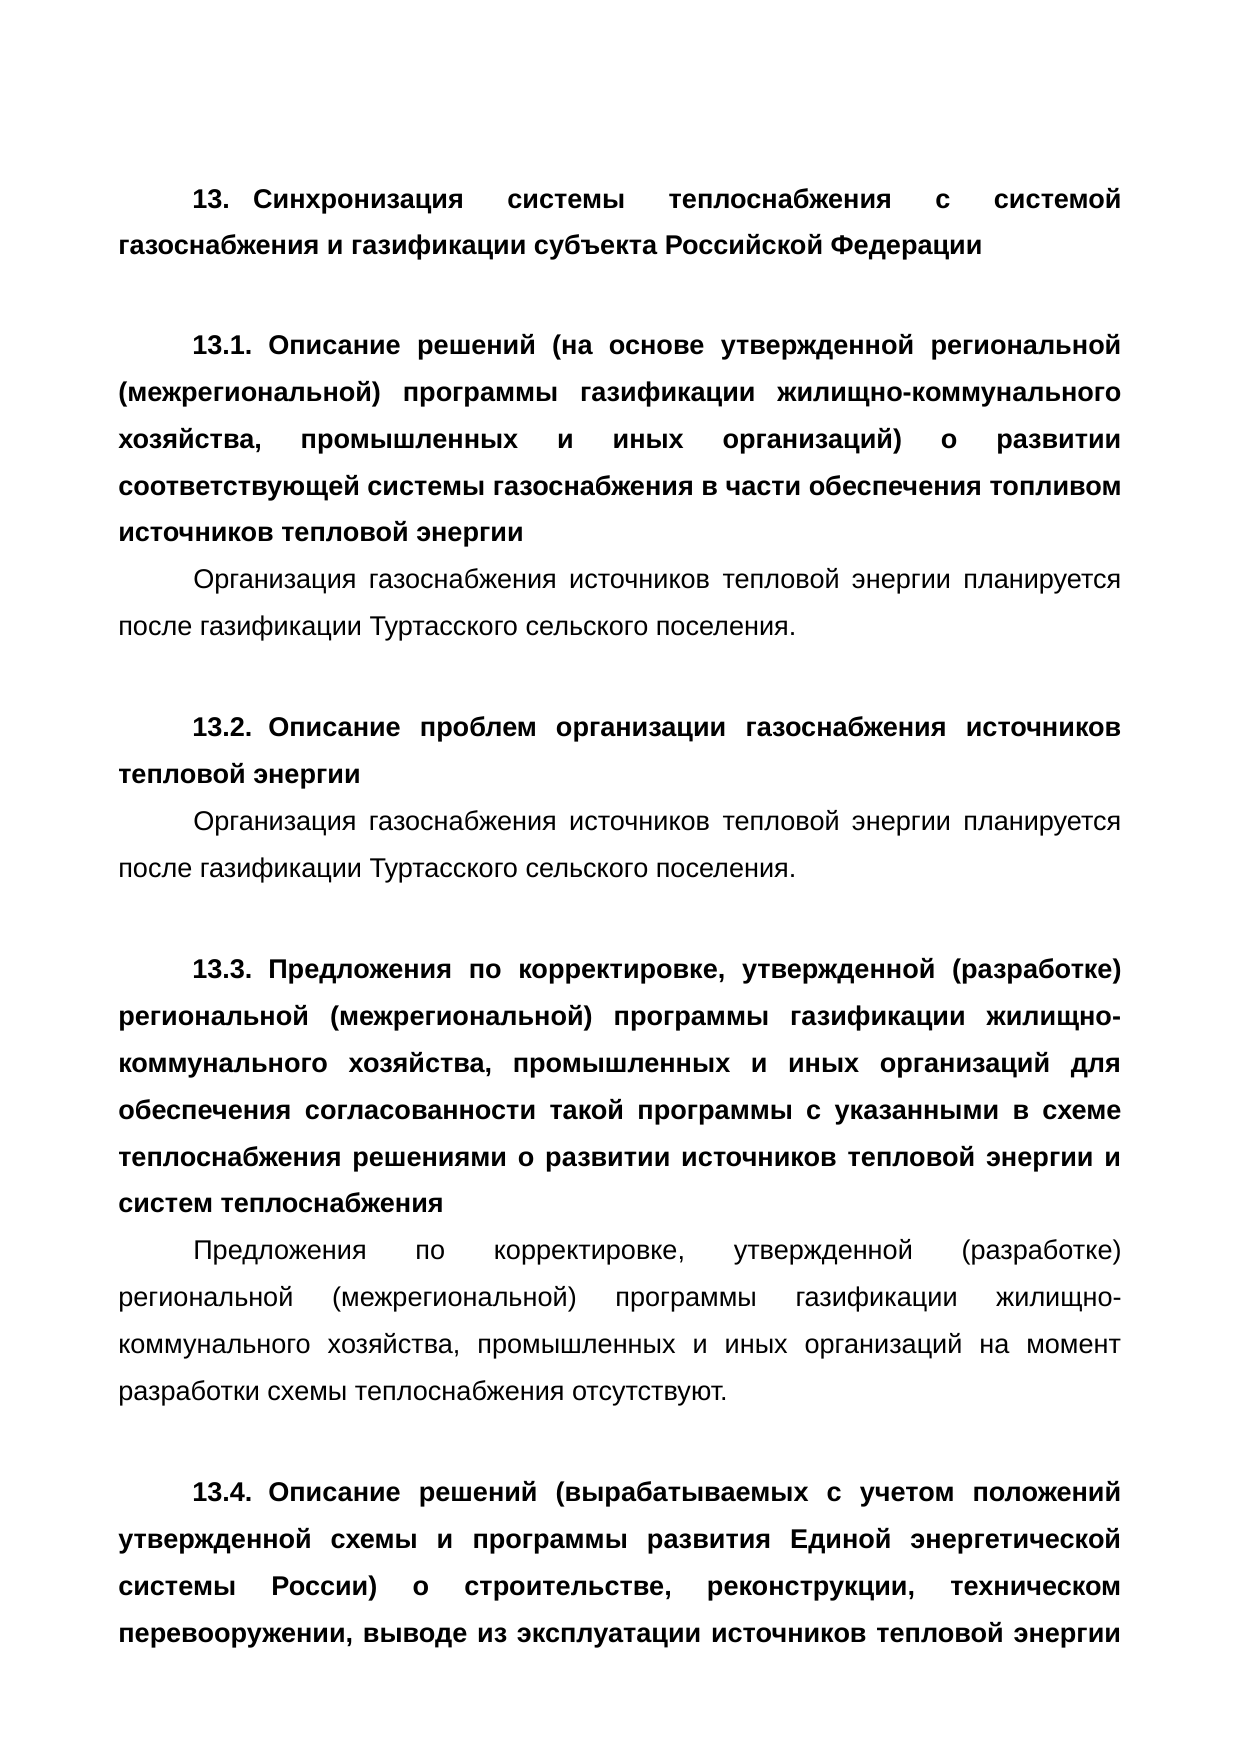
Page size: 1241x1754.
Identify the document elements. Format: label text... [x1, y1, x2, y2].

text Предложения по корректировке, утвержденной (разработке) региональной (межрегиональной) программы газификации жилищно-коммунального хозяйства, промышленных и иных организаций на момент разработки схемы теплоснабжения отсутствуют. [118, 1234, 1122, 1406]
text Организация газоснабжения источников тепловой энергии планируется после газификации Туртасского сельского поселения. [118, 805, 1122, 883]
list Предложения по корректировке, утвержденной (разработке) региональной (межрегиональной) программы газификации жилищно-коммунального хозяйства, промышленных и иных организаций для обеспечения согласованности такой программы с указанными в схеме теплоснабжения решениями о развитии источников тепловой энергии и систем теплоснабжения [118, 953, 1122, 1219]
list Описание решений (вырабатываемых с учетом положений утвержденной схемы и программы развития Единой энергетической системы России) о строительстве, реконструкции, техническом перевооружении, выводе из эксплуатации источников тепловой энергии [118, 1476, 1122, 1648]
text Организация газоснабжения источников тепловой энергии планируется после газификации Туртасского сельского поселения. [118, 563, 1122, 641]
list Описание решений (на основе утвержденной региональной (межрегиональной) программы газификации жилищно-коммунального хозяйства, промышленных и иных организаций) о развитии соответствующей системы газоснабжения в части обеспечения топливом источников тепловой энергии [118, 329, 1122, 548]
list Описание проблем организации газоснабжения источников тепловой энергии [118, 711, 1122, 789]
list Синхронизация системы теплоснабжения с системой газоснабжения и газификации субъекта Российской Федерации [118, 183, 1122, 260]
